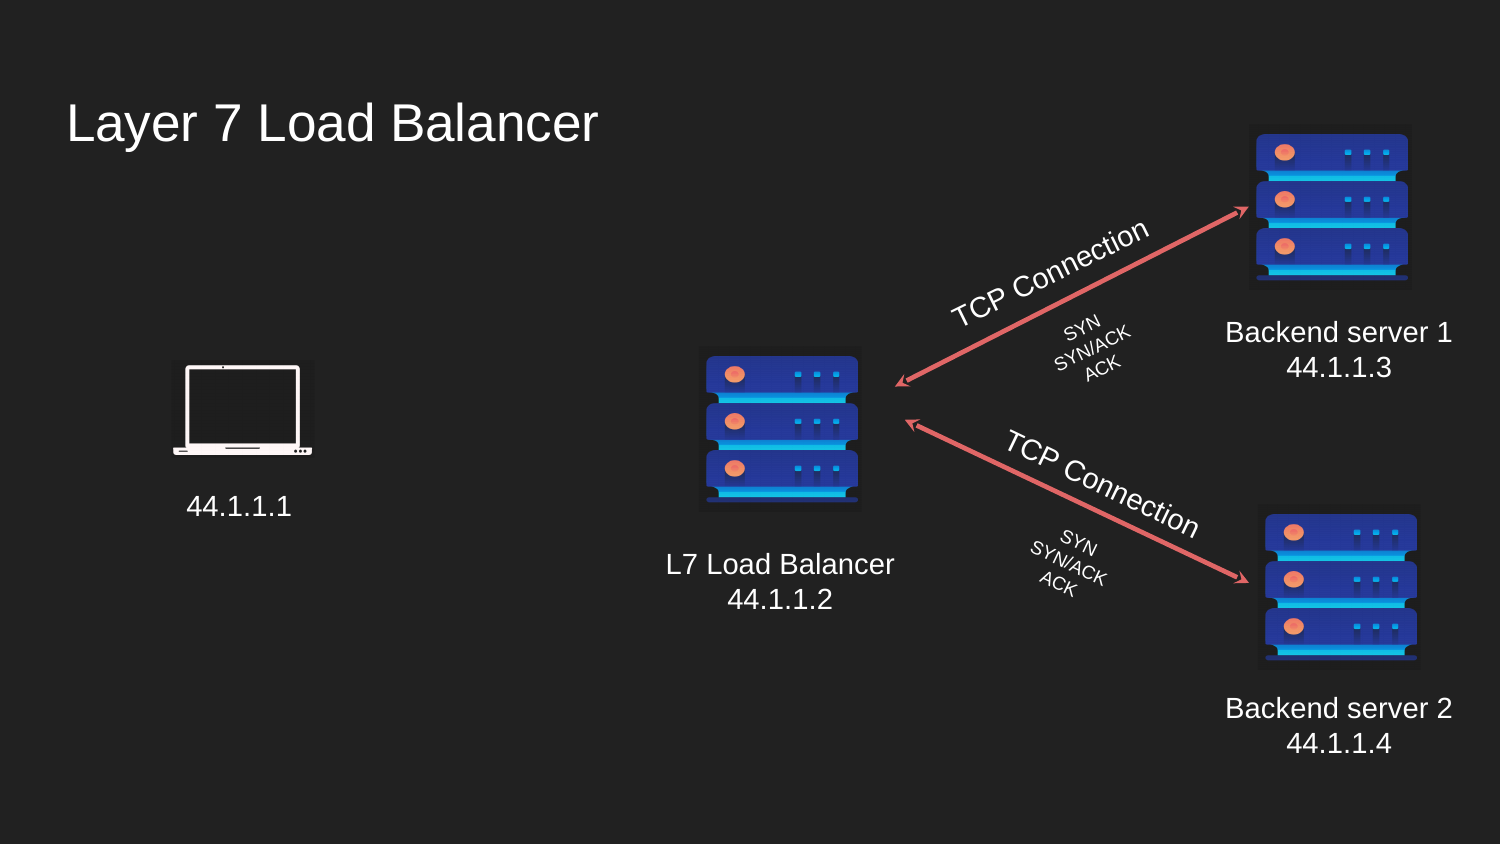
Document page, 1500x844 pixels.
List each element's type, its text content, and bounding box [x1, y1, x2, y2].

picture [171, 360, 315, 458]
text_box Backend server 2 44.1.1.4 [1205, 674, 1473, 769]
picture [698, 346, 862, 512]
text_box TCP Connection SYN SYN/ACK ACK [911, 178, 1206, 383]
title Layer 7 Load Balancer [51, 72, 1449, 167]
text_box TCP Connection SYN SYN/ACK ACK [954, 393, 1249, 597]
picture [1257, 504, 1421, 670]
text_box L7 Load Balancer 44.1.1.2 [630, 530, 930, 625]
text_box Backend server 1 44.1.1.3 [1205, 297, 1473, 392]
text_box 44.1.1.1 [171, 472, 329, 531]
picture [1249, 124, 1412, 290]
